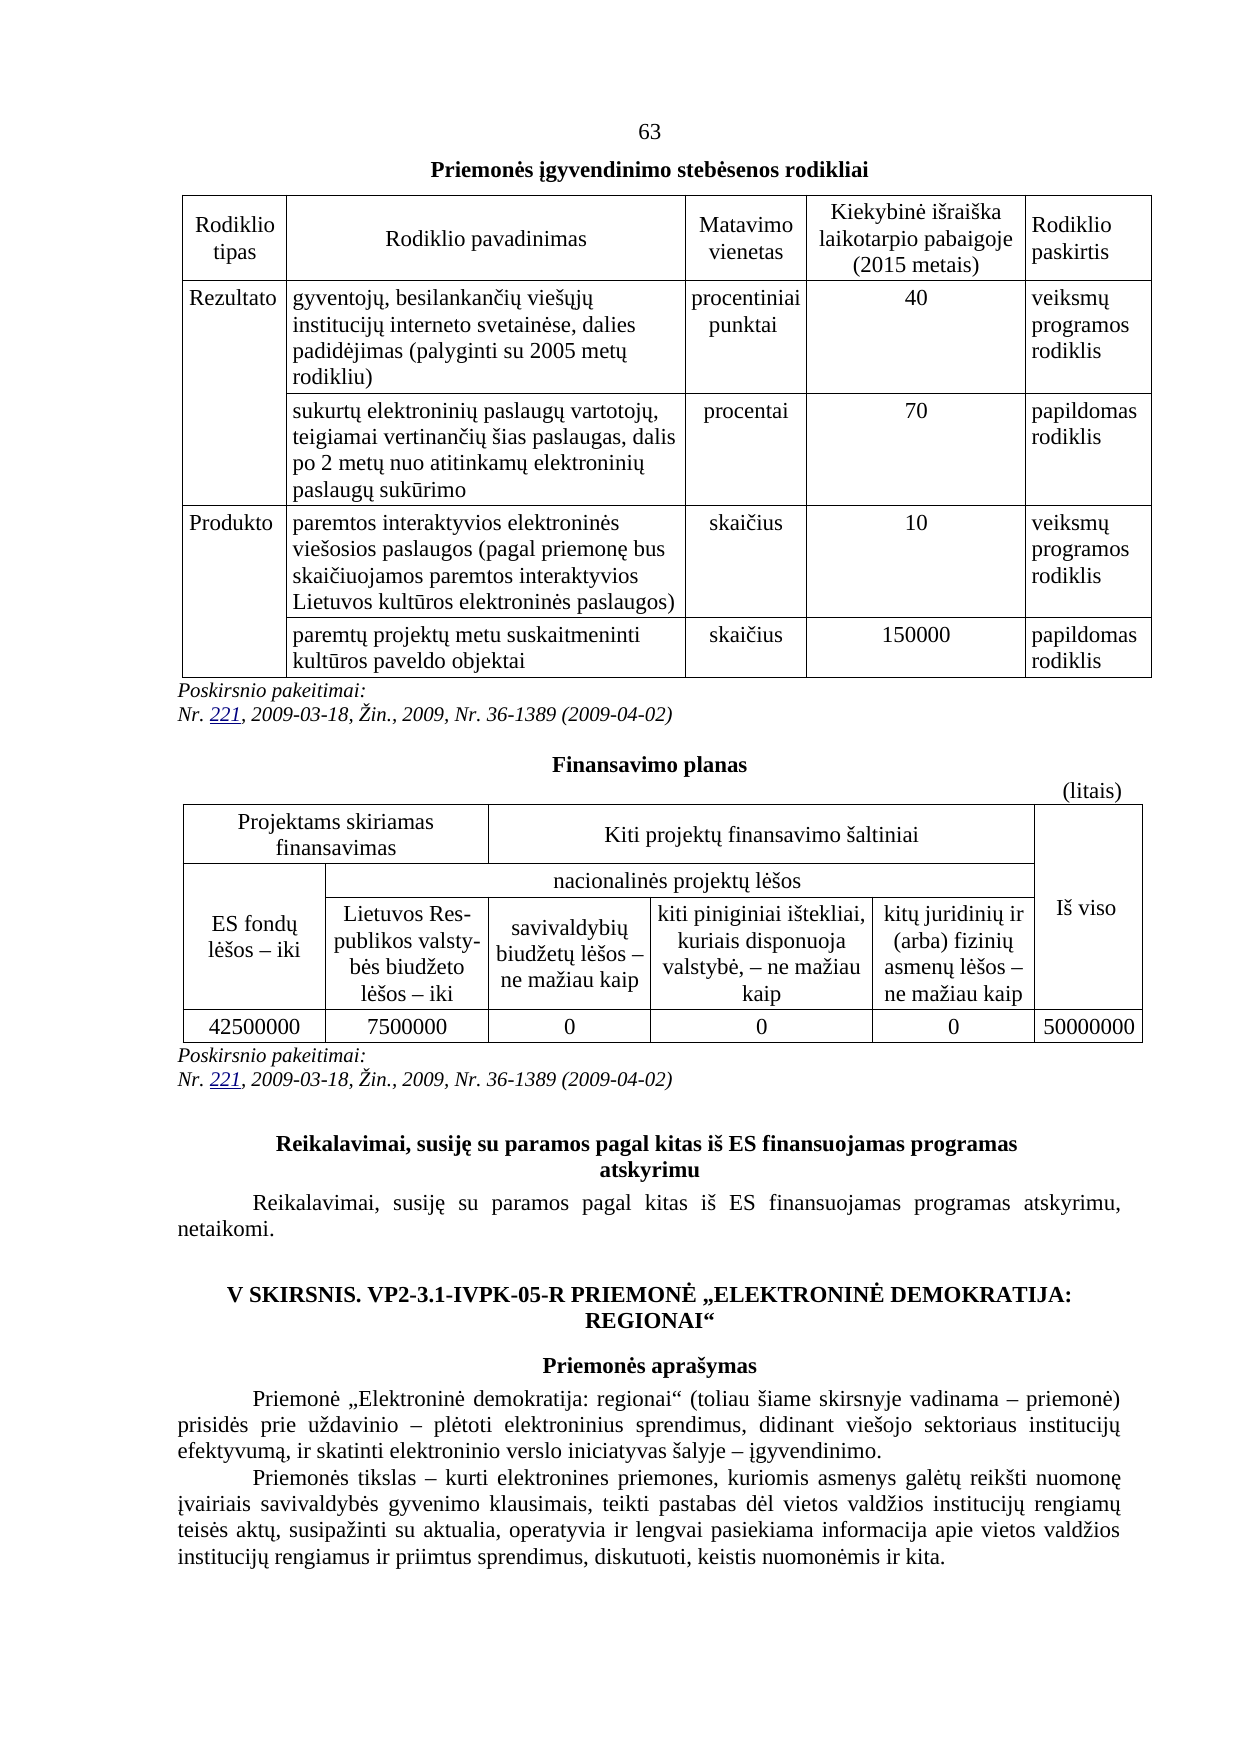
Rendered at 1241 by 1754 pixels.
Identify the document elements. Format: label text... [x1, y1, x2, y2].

table_header Rodiklio tipas [183, 196, 286, 280]
text Reikalavimai, susiję su paramos pagal kitas iš ES finansuojamas programas atskyrimu, netaikomi. [177, 1189, 1122, 1242]
table_cell papildomas rodiklis [1026, 618, 1151, 677]
table_cell skaičius [686, 506, 806, 617]
table_cell sukurtų elektroninių paslaugų vartotojų, teigiamai vertinančių šias paslaugas, dalis po 2 metų nuo atitinkamų elektroninių paslaugų sukūrimo [287, 394, 685, 505]
table_cell 150000 [807, 618, 1025, 677]
table_cell 0 [873, 1010, 1034, 1042]
table_cell paremtų projektų metu suskaitmeninti kultūros paveldo objektai [287, 618, 685, 677]
table_cell 0 [651, 1010, 872, 1042]
table_header Iš viso [1035, 805, 1142, 1009]
table_cell papildomas rodiklis [1026, 394, 1151, 505]
table_cell procentiniai punktai [686, 281, 806, 393]
text Reikalavimai, susiję su paramos pagal kitas iš ES finansuojamas programas atskyrimu [177, 1104, 1122, 1183]
table_cell veiksmų programos rodiklis [1026, 281, 1151, 393]
table_cell 7500000 [326, 1010, 488, 1042]
table_cell 70 [807, 394, 1025, 505]
text Nr. 221, 2009-03-18, Žin., 2009, Nr. 36-1389 (2009-04-02) [177, 1067, 1122, 1091]
text Nr. 221, 2009-03-18, Žin., 2009, Nr. 36-1389 (2009-04-02) [177, 702, 1122, 726]
table_cell procentai [686, 394, 806, 505]
text Priemonės įgyvendinimo stebėsenos rodikliai [177, 156, 1122, 182]
text Poskirsnio pakeitimai: [177, 1043, 1122, 1067]
table_cell kitų juridinių ir (arba) fizinių asmenų lėšos – ne mažiau kaip [873, 898, 1034, 1009]
table_header Rodiklio paskirtis [1026, 196, 1151, 280]
table_cell 10 [807, 506, 1025, 617]
table_cell paremtos interaktyvios elektroninės viešosios paslaugos (pagal priemonę bus skaičiuojamos paremtos interaktyvios Lietuvos kultūros elektroninės paslaugos) [287, 506, 685, 617]
table_cell veiksmų programos rodiklis [1026, 506, 1151, 617]
table_cell 0 [489, 1010, 650, 1042]
table_header Matavimo vienetas [686, 196, 806, 280]
text Priemonės aprašymas [177, 1352, 1122, 1378]
text (litais) [177, 777, 1122, 804]
table_header Rodiklio pavadinimas [287, 196, 685, 280]
table_cell 42500000 [184, 1010, 325, 1042]
table_header Kiekybinė išraiška laikotarpio pabaigoje (2015 metais) [807, 196, 1025, 280]
table_header Kiti projektų finansavimo šaltiniai [489, 805, 1034, 863]
text Finansavimo planas [177, 751, 1122, 777]
table_cell savivaldybių biudžetų lėšos – ne mažiau kaip [489, 898, 650, 1009]
text Priemonė „Elektroninė demokratija: regionai“ (toliau šiame skirsnyje vadinama – priemonė) prisidės prie uždavinio – plėtoti elektroninius sprendimus, didinant viešojo sektoriaus institucijų efektyvumą, ir skatinti elektroninio verslo iniciatyvas šalyje – įgyvendinimo. [177, 1385, 1122, 1464]
table_cell Lietuvos Res­publikos valsty­bės biudžeto lėšos – iki [326, 898, 488, 1009]
table_cell skaičius [686, 618, 806, 677]
text V SKIRSNIS. VP2-3.1-IVPK-05-R PRIEMONĖ „ELEKTRONINĖ DEMOKRATIJA: REGIONAI“ [177, 1281, 1122, 1333]
table_cell ES fondų lėšos – iki [184, 864, 325, 1009]
table_cell Rezultato [183, 281, 286, 505]
table_cell 40 [807, 281, 1025, 393]
table_cell gyventojų, besilankančių viešųjų institucijų interneto svetainėse, dalies padidėjimas (palyginti su 2005 metų rodikliu) [287, 281, 685, 393]
table_cell Produkto [183, 506, 286, 677]
table_cell kiti piniginiai ištekliai, kuriais disponuoja valstybė, – ne mažiau kaip [651, 898, 872, 1009]
table_cell nacionalinės projektų lėšos [326, 864, 1034, 897]
table_header Projektams skiriamas finansavimas [184, 805, 488, 863]
table_cell 50000000 [1035, 1010, 1142, 1042]
text Poskirsnio pakeitimai: [177, 678, 1122, 702]
text Priemonės tikslas – kurti elektronines priemones, kuriomis asmenys galėtų reikšti nuomonę įvairiais savivaldybės gyvenimo klausimais, teikti pastabas dėl vietos valdžios institucijų rengiamų teisės aktų, susipažinti su aktualia, operatyvia ir lengvai pasiekiama informacija apie vietos valdžios institucijų rengiamus ir priimtus sprendimus, diskutuoti, keistis nuomonėmis ir kita. [177, 1464, 1122, 1569]
